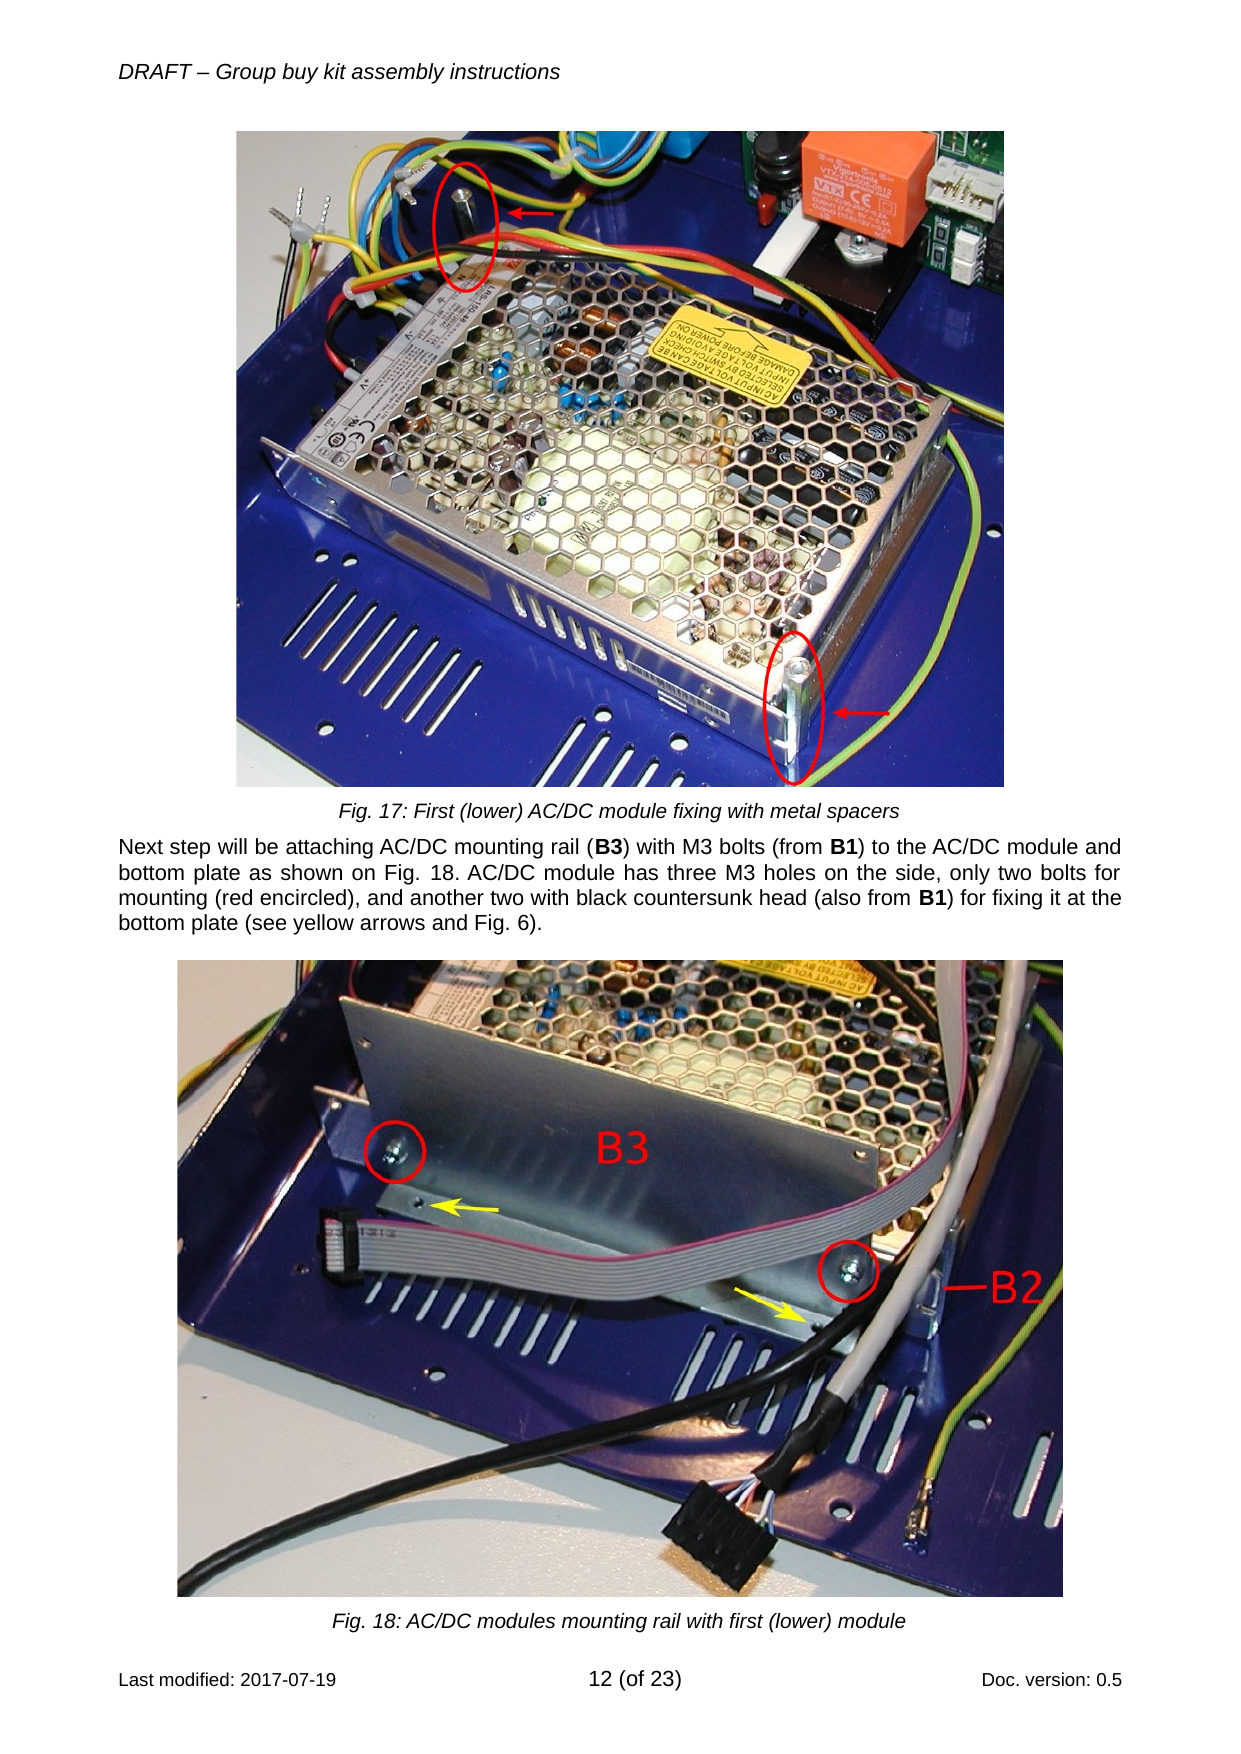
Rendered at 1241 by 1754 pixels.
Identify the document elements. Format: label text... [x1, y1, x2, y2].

text Next step will be attaching AC/DC mounting rail (B3) with M3 bolts (from B1) to the AC/DC module and bottom plate as shown on Fig. 18. AC/DC module has three M3 holes on the side, only two bolts for mounting (red encircled), and another two with black countersunk head (also from B1) for fixing it at the bottom plate (see yellow arrows and Fig. 6). [118, 787, 1122, 935]
text Fig. 18: AC/DC modules mounting rail with first (lower) module [177, 1597, 1063, 1633]
picture [177, 960, 1063, 1597]
text Fig. 17: First (lower) AC/DC module fixing with metal spacers [236, 787, 1004, 822]
picture [236, 131, 1004, 787]
